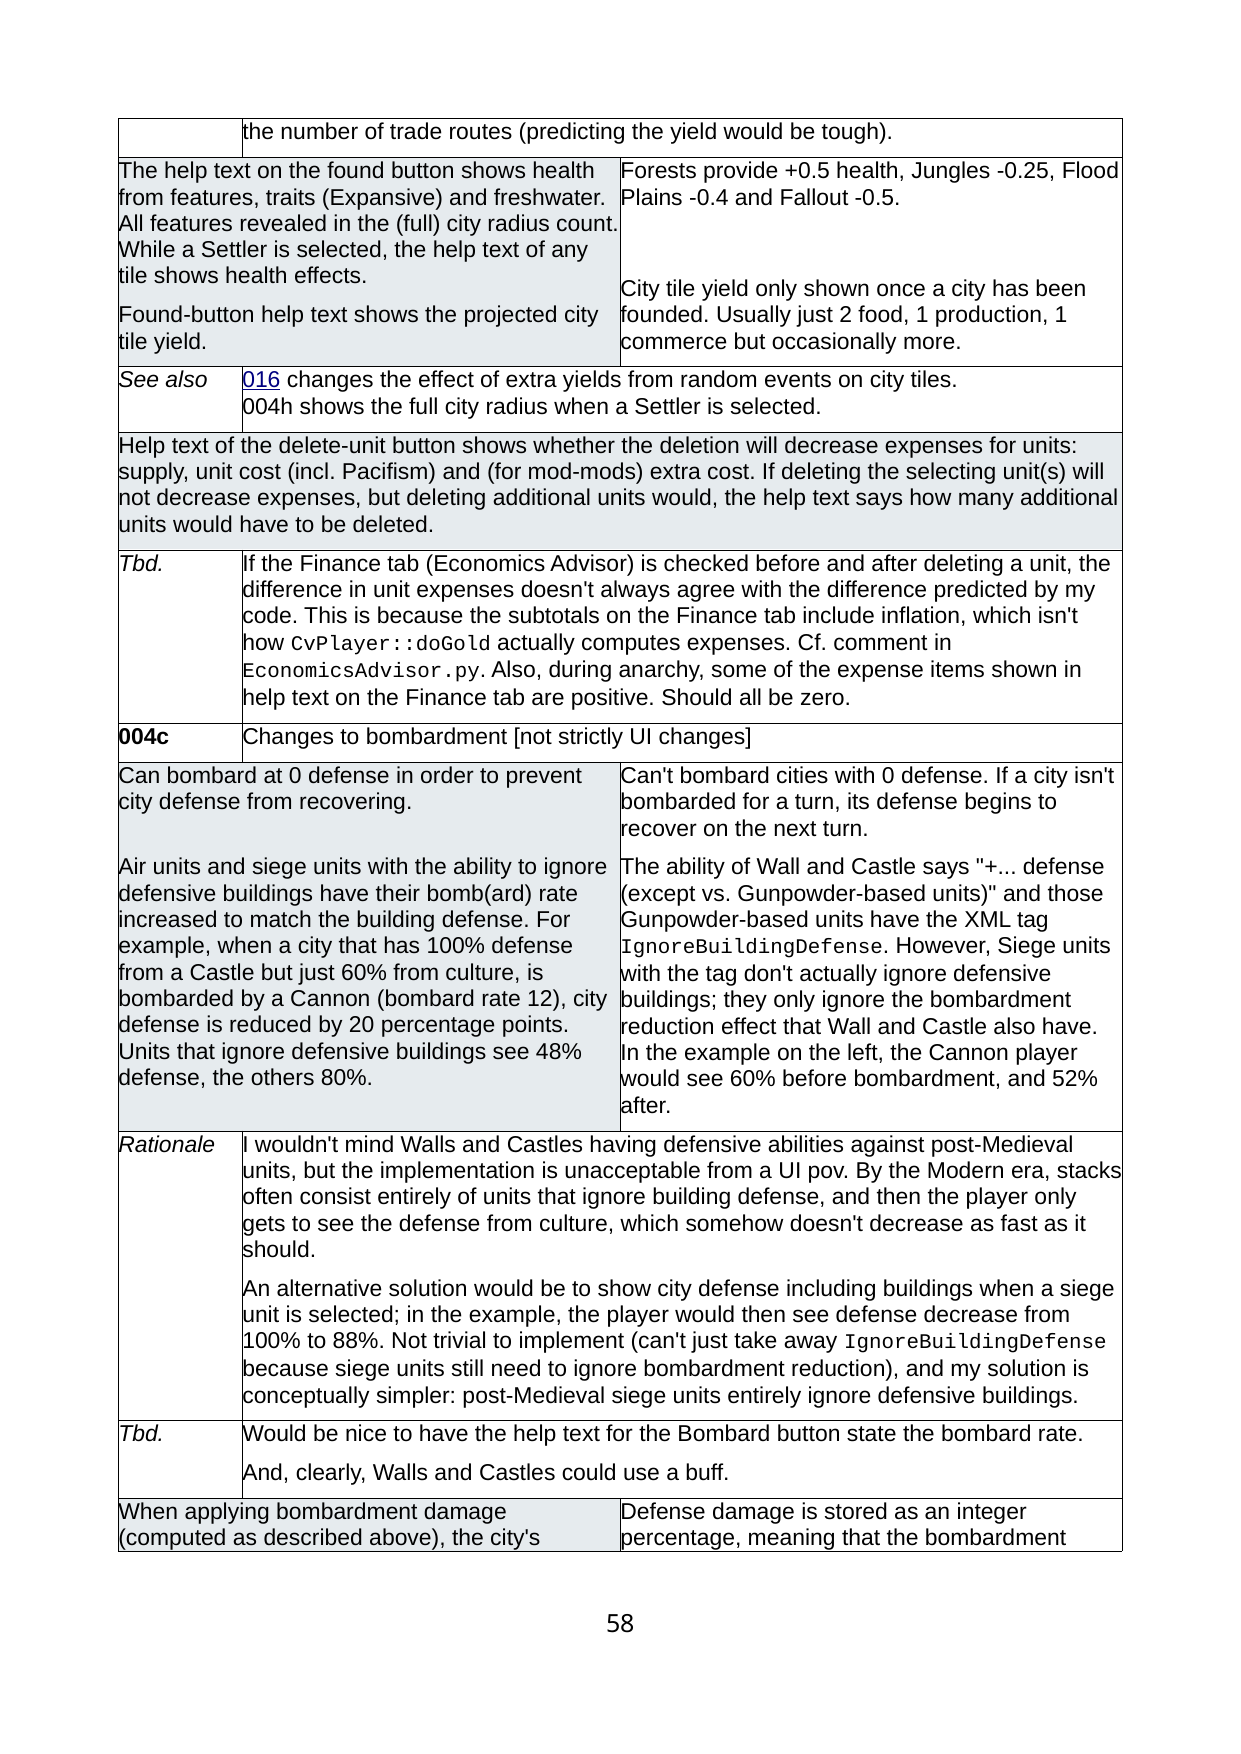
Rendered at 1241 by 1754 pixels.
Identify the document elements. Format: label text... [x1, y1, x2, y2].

table_cell If the Finance tab (Economics Advisor) is checked before and after deleting a unit, the difference in unit expenses doesn't always agree with the difference predicted by my code. This is because the subtotals on the Finance tab include inflation, which isn't how CvPlayer::doGold actually computes expenses. Cf. comment in EconomicsAdvisor.py. Also, during anarchy, some of the expense items shown in help text on the Finance tab are positive. Should all be zero. [243, 551, 1122, 723]
table_cell Would be nice to have the help text for the Bombard button state the bombard rate. And, clearly, Walls and Castles could use a buff. [243, 1421, 1122, 1498]
table_cell When applying bombardment damage (computed as described above), the city's [119, 1499, 620, 1551]
table_cell Forests provide +0.5 health, Jungles -0.25, Flood Plains -0.4 and Fallout -0.5. City tile yield only shown once a city has been founded. Usually just 2 food, 1 production, 1 commerce but occasionally more. [621, 158, 1122, 366]
table_cell Help text of the delete-unit button shows whether the deletion will decrease expenses for units: supply, unit cost (incl. Pacifism) and (for mod-mods) extra cost. If deleting the selecting unit(s) will not decrease expenses, but deleting additional units would, the help text says how many additional units would have to be deleted. [119, 433, 1122, 549]
table_cell I wouldn't mind Walls and Castles having defensive abilities against post-Medieval units, but the implementation is unacceptable from a UI pov. By the Modern era, stacks often consist entirely of units that ignore building defense, and then the player only gets to see the defense from culture, which somehow doesn't decrease as fast as it should. An alternative solution would be to show city defense including buildings when a siege unit is selected; in the example, the player would then see defense decrease from 100% to 88%. Not trivial to implement (can't just take away IgnoreBuildingDefense because siege units still need to ignore bombardment reduction), and my solution is conceptually simpler: post-Medieval siege units entirely ignore defensive buildings. [243, 1132, 1122, 1420]
table_cell The help text on the found button shows health from features, traits (Expansive) and freshwater. All features revealed in the (full) city radius count. While a Settler is selected, the help text of any tile shows health effects. Found-button help text shows the projected city tile yield. [119, 158, 620, 366]
table_cell Can bombard at 0 defense in order to prevent city defense from recovering. Air units and siege units with the ability to ignore defensive buildings have their bomb(ard) rate increased to match the building defense. For example, when a city that has 100% defense from a Castle but just 60% from culture, is bombarded by a Cannon (bombard rate 12), city defense is reduced by 20 percentage points. Units that ignore defensive buildings see 48% defense, the others 80%. [119, 763, 620, 1131]
table_cell Changes to bombardment [not strictly UI changes] [243, 724, 1122, 762]
table_cell See also [119, 367, 242, 432]
table_cell 004c [119, 724, 242, 762]
table_cell the number of trade routes (predicting the yield would be tough). [243, 119, 1122, 157]
table_cell Tbd. [119, 551, 242, 723]
table_cell [119, 119, 242, 157]
table_cell Can't bombard cities with 0 defense. If a city isn't bombarded for a turn, its defense begins to recover on the next turn. The ability of Wall and Castle says "+... defense (except vs. Gunpowder-based units)" and those Gunpowder-based units have the XML tag IgnoreBuildingDefense. However, Siege units with the tag don't actually ignore defensive buildings; they only ignore the bombardment reduction effect that Wall and Castle also have. In the example on the left, the Cannon player would see 60% before bombardment, and 52% after. [621, 763, 1122, 1131]
table_cell Tbd. [119, 1421, 242, 1498]
table_cell Defense damage is stored as an integer percentage, meaning that the bombardment [621, 1499, 1122, 1551]
table_cell Rationale [119, 1132, 242, 1420]
table_cell 016 changes the effect of extra yields from random events on city tiles. 004h shows the full city radius when a Settler is selected. [243, 367, 1122, 432]
